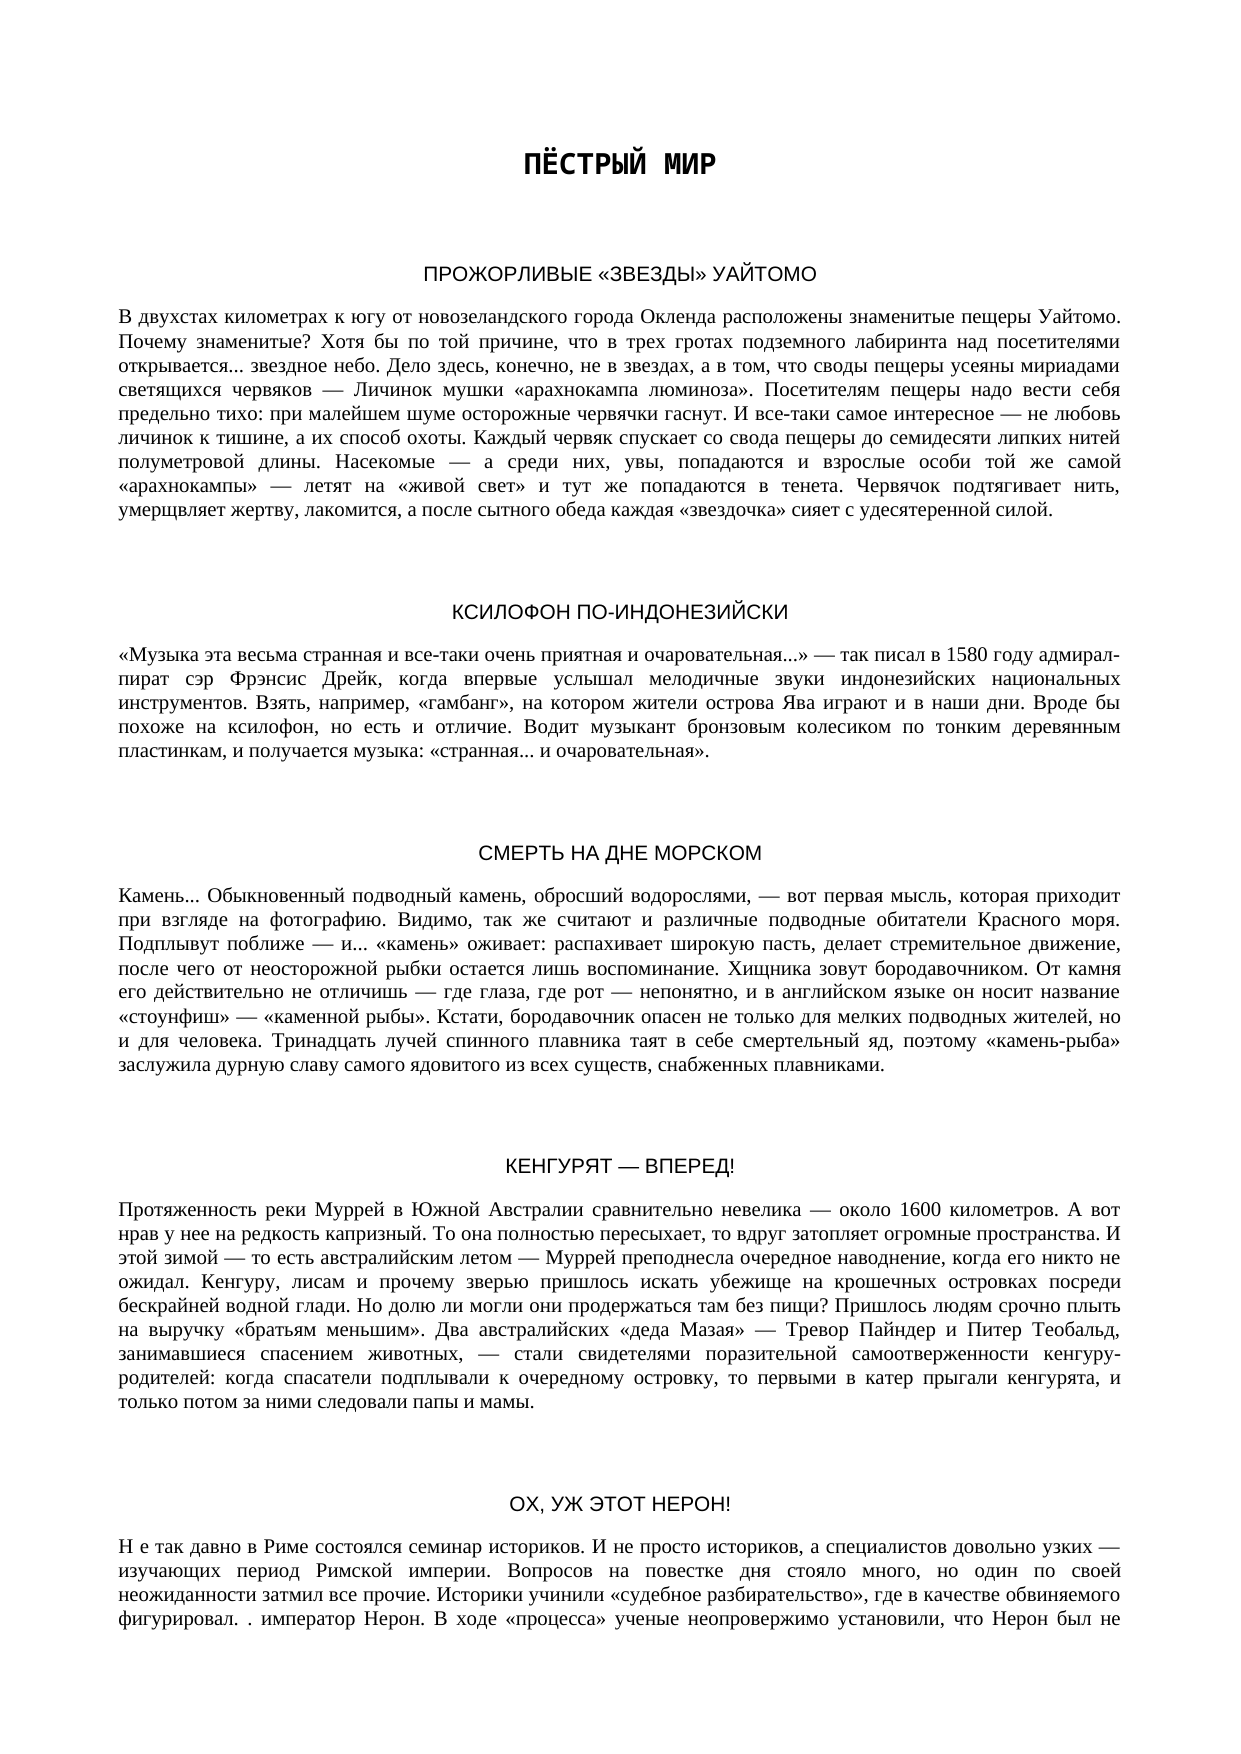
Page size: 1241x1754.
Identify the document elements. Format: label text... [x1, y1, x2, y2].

text «Музыка эта весьма странная и все-таки очень приятная и очаровательная...» — так писал в 1580 году адмирал-пират сэр Фрэнсис Дрейк, когда впервые услышал мелодичные звуки индонезийских национальных инструментов. Взять, например, «гамбанг», на котором жители острова Ява играют и в наши дни. Вроде бы похоже на ксилофон, но есть и отличие. Водит музыкант бронзовым колесиком по тонким деревянным пластинкам, и получается музыка: «странная... и очаровательная». [118, 642, 1122, 762]
subtitle КСИЛОФОН ПО-ИНДОНЕЗИЙСКИ [118, 599, 1122, 623]
subtitle СМЕРТЬ НА ДНЕ МОРСКОМ [118, 841, 1122, 865]
text Н е так давно в Риме состоялся семинар историков. И не просто историков, а специалистов довольно узких — изучающих период Римской империи. Вопросов на повестке дня стояло много, но один по своей неожиданности затмил все прочие. Историки учинили «судебное разбирательство», где в качестве обвиняемого фигурировал. . император Нерон. В ходе «процесса» ученые неопровержимо установили, что Нерон был не [118, 1534, 1122, 1630]
text В двухстах километрах к югу от новозеландского города Окленда расположены знаменитые пещеры Уайтомо. Почему знаменитые? Хотя бы по той причине, что в трех гротах подземного лабиринта над посетителями открывается... звездное небо. Дело здесь, конечно, не в звездах, а в том, что своды пещеры усеяны мириадами светящихся червяков — Личинок мушки «арахнокампа люминоза». Посетителям пещеры надо вести себя предельно тихо: при малейшем шуме осторожные червячки гаснут. И все-таки самое интересное — не любовь личинок к тишине, а их способ охоты. Каждый червяк спускает со свода пещеры до семидесяти липких нитей полуметровой длины. Насекомые — а среди них, увы, попадаются и взрослые особи той же самой «арахнокампы» — летят на «живой свет» и тут же попадаются в тенета. Червячок подтягивает нить, умерщвляет жертву, лакомится, а после сытного обеда каждая «звездочка» сияет с удесятеренной силой. [118, 304, 1122, 521]
text Камень... Обыкновенный подводный камень, обросший водорослями, — вот первая мысль, которая приходит при взгляде на фотографию. Видимо, так же считают и различные подводные обитатели Красного моря. Подплывут поближе — и... «камень» оживает: распахивает широкую пасть, делает стремительное движение, после чего от неосторожной рыбки остается лишь воспоминание. Хищника зовут бородавочником. От камня его действительно не отличишь — где глаза, где рот — непонятно, и в английском языке он носит название «стоунфиш» — «каменной рыбы». Кстати, бородавочник опасен не только для мелких подводных жителей, но и для человека. Тринадцать лучей спинного плавника таят в себе смертельный яд, поэтому «камень-рыба» заслужила дурную славу самого ядовитого из всех существ, снабженных плавниками. [118, 883, 1122, 1076]
subtitle ПРОЖОРЛИВЫЕ «ЗВЕЗДЫ» УАЙТОМО [118, 262, 1122, 286]
subtitle КЕНГУРЯТ — ВПЕРЕД! [118, 1154, 1122, 1178]
text Протяженность реки Муррей в Южной Австралии сравнительно невелика — около 1600 километров. А вот нрав у нее на редкость капризный. То она полностью пересыхает, то вдруг затопляет огромные пространства. И этой зимой — то есть австралийским летом — Муррей преподнесла очередное наводнение, когда его никто не ожидал. Кенгуру, лисам и прочему зверью пришлось искать убежище на крошечных островках посреди бескрайней водной глади. Но долю ли могли они продержаться там без пищи? Пришлось людям срочно плыть на выручку «братьям меньшим». Два австралийских «деда Мазая» — Тревор Пайндер и Питер Теобальд, занимавшиеся спасением животных, — стали свидетелями поразительной самоотверженности кенгуру-родителей: когда спасатели подплывали к очередному островку, то первыми в катер прыгали кенгурята, и только потом за ними следовали папы и мамы. [118, 1197, 1122, 1413]
subtitle ПЁСТРЫЙ МИР [118, 143, 1122, 183]
subtitle ОХ, УЖ ЭТОТ НЕРОН! [118, 1492, 1122, 1516]
